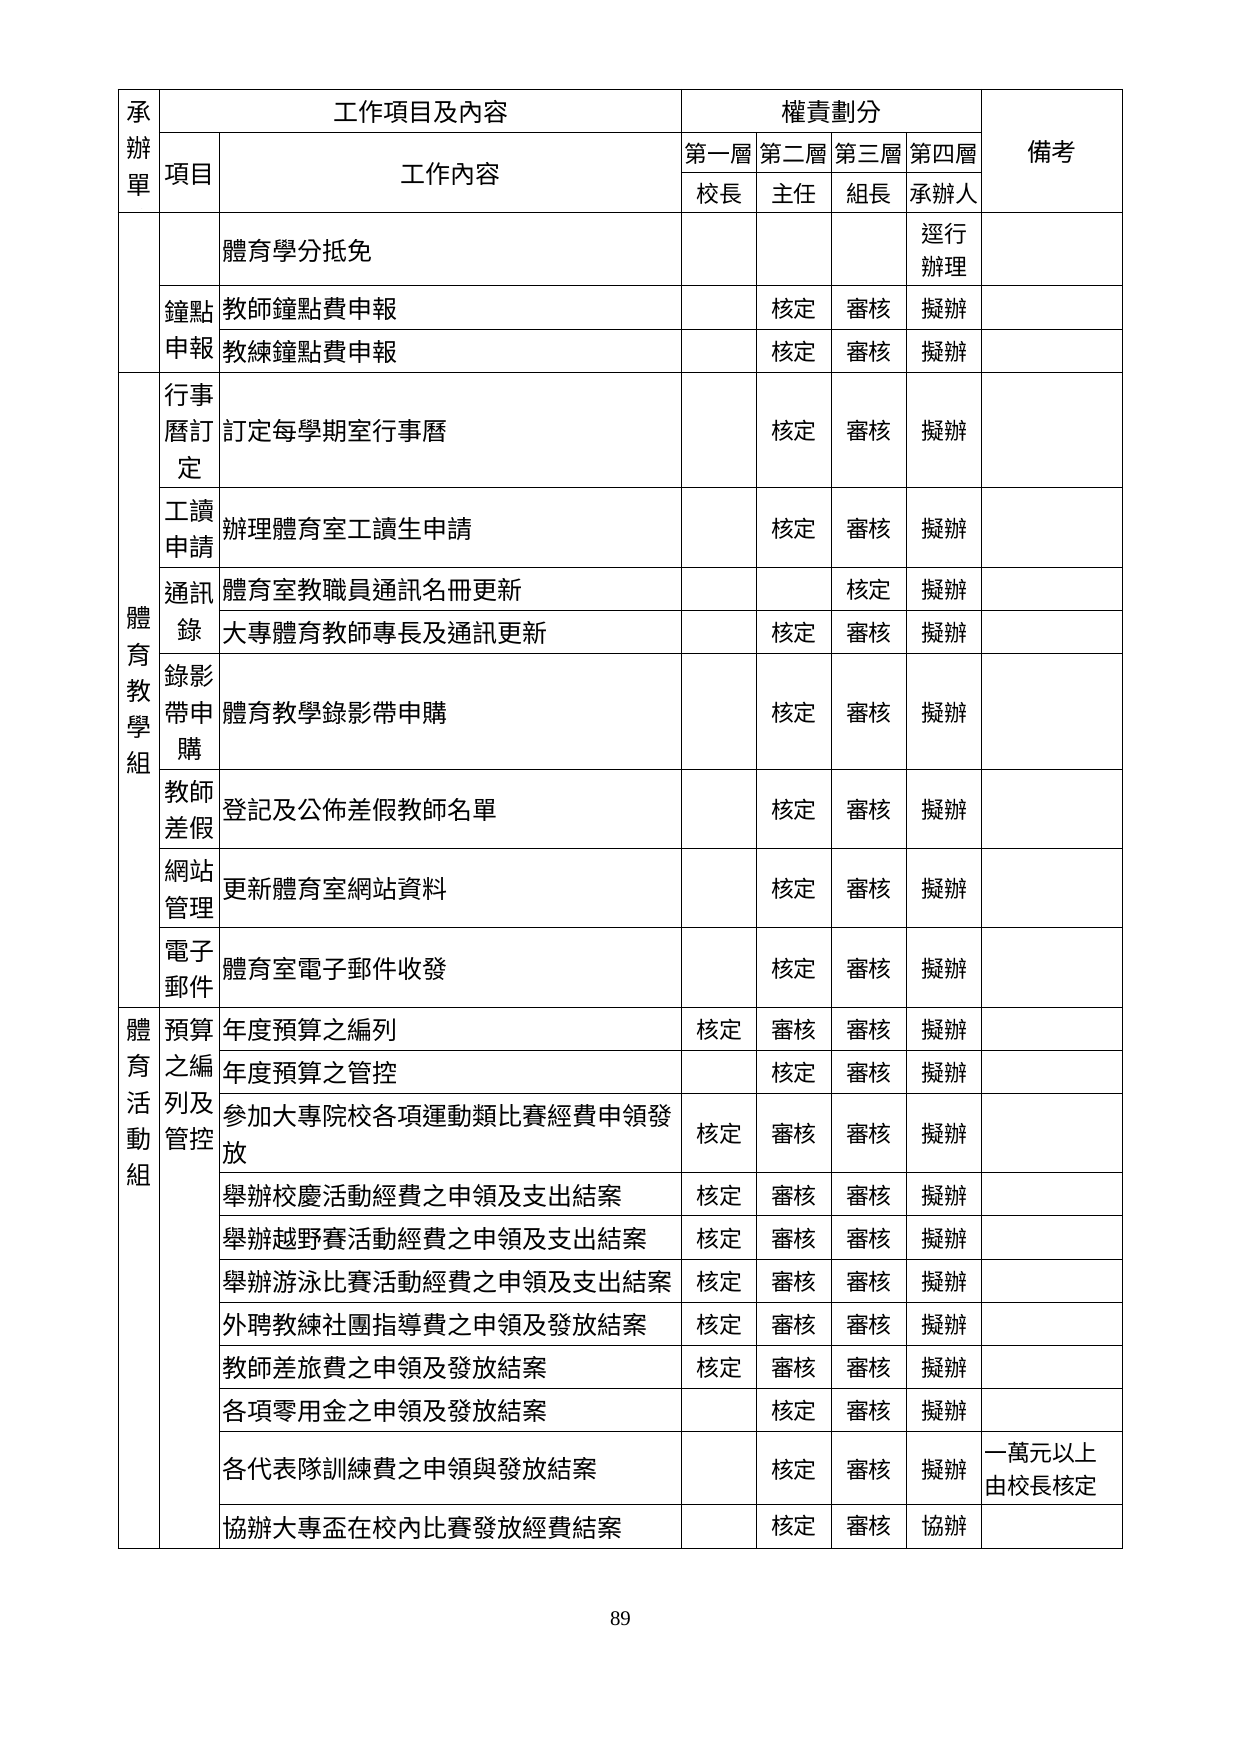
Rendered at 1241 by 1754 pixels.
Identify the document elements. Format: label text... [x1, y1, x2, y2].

table_cell 錄影帶申購 [160, 654, 219, 768]
table_cell 核定 [757, 286, 831, 328]
table_cell 各代表隊訓練費之申領與發放結案 [220, 1432, 681, 1504]
table_cell 核定 [832, 568, 906, 610]
table_cell 擬辦 [907, 611, 981, 653]
table_cell [682, 928, 756, 1007]
table_cell [682, 568, 756, 610]
table_cell 審核 [832, 1505, 906, 1547]
table_cell 各項零用金之申領及發放結案 [220, 1389, 681, 1431]
table_cell [682, 286, 756, 328]
table_cell [682, 1505, 756, 1547]
table_cell 審核 [757, 1303, 831, 1345]
table_cell [982, 1346, 1122, 1388]
table_cell [982, 1008, 1122, 1050]
table_cell 擬辦 [907, 568, 981, 610]
table_cell 體育教學錄影帶申購 [220, 654, 681, 768]
table_cell 核定 [757, 1505, 831, 1547]
table_cell 教練鐘點費申報 [220, 330, 681, 372]
table_cell 體育室電子郵件收發 [220, 928, 681, 1007]
table_cell [982, 1173, 1122, 1215]
table_cell [982, 213, 1122, 285]
table_cell 擬辦 [907, 1216, 981, 1258]
table_cell 核定 [682, 1216, 756, 1258]
table_cell 審核 [832, 1008, 906, 1050]
table_cell [682, 654, 756, 768]
table_cell 審核 [757, 1346, 831, 1388]
table_cell 校長 [682, 173, 756, 212]
table_cell 舉辦越野賽活動經費之申領及支出結案 [220, 1216, 681, 1258]
table_cell 審核 [832, 330, 906, 372]
table_cell 教師差假 [160, 770, 219, 848]
table_cell 擬辦 [907, 1389, 981, 1431]
table_cell 體育活動組 [119, 1008, 159, 1547]
table_cell 審核 [757, 1216, 831, 1258]
table_cell 核定 [682, 1260, 756, 1302]
table_cell [982, 1260, 1122, 1302]
table_cell 第一層 [682, 133, 756, 172]
table_cell 體育教學組 [119, 373, 159, 1007]
table_cell [982, 286, 1122, 328]
table_cell 核定 [757, 330, 831, 372]
table_cell 核定 [757, 770, 831, 848]
table_cell 核定 [757, 1051, 831, 1093]
table_cell 審核 [832, 373, 906, 487]
table_header 權責劃分 [682, 90, 981, 132]
table_cell 擬辦 [907, 849, 981, 927]
table_cell 審核 [832, 611, 906, 653]
table_cell [982, 330, 1122, 372]
table_cell 審核 [832, 1389, 906, 1431]
table_cell 審核 [832, 488, 906, 567]
table_cell 訂定每學期室行事曆 [220, 373, 681, 487]
table_cell 辦理體育室工讀生申請 [220, 488, 681, 567]
table_cell 審核 [832, 286, 906, 328]
table_cell 擬辦 [907, 1346, 981, 1388]
table_cell 審核 [832, 770, 906, 848]
table_cell 年度預算之管控 [220, 1051, 681, 1093]
table_cell 舉辦校慶活動經費之申領及支出結案 [220, 1173, 681, 1215]
table_cell 主任 [757, 173, 831, 212]
table_cell 核定 [757, 928, 831, 1007]
table_header 備考 [982, 90, 1122, 212]
table_cell [682, 849, 756, 927]
table_cell 擬辦 [907, 1303, 981, 1345]
table_cell [757, 568, 831, 610]
table_cell [682, 213, 756, 285]
table_cell 擬辦 [907, 1173, 981, 1215]
table_cell 核定 [757, 488, 831, 567]
table_cell [682, 770, 756, 848]
table_cell 體育學分抵免 [220, 213, 681, 285]
table_cell [982, 849, 1122, 927]
table_cell 承辦人 [907, 173, 981, 212]
table_cell 審核 [832, 1051, 906, 1093]
table_cell 審核 [832, 928, 906, 1007]
table_cell [982, 568, 1122, 610]
table_cell 逕行 辦理 [907, 213, 981, 285]
table_cell [682, 1432, 756, 1504]
table_cell 審核 [757, 1260, 831, 1302]
table_cell 審核 [832, 1346, 906, 1388]
table_cell [982, 1303, 1122, 1345]
table_cell 工作內容 [220, 133, 681, 212]
table_cell 擬辦 [907, 928, 981, 1007]
table_cell 第三層 [832, 133, 906, 172]
table_cell [982, 611, 1122, 653]
table_cell 通訊錄 [160, 568, 219, 653]
table_header 承辦單位 [119, 90, 159, 212]
table_cell 電子郵件 [160, 928, 219, 1007]
table_cell 擬辦 [907, 286, 981, 328]
table_cell 擬辦 [907, 330, 981, 372]
table_cell 外聘教練社團指導費之申領及發放結案 [220, 1303, 681, 1345]
table_cell 審核 [757, 1173, 831, 1215]
table_cell 擬辦 [907, 1094, 981, 1172]
table_cell [982, 1389, 1122, 1431]
table_cell [982, 654, 1122, 768]
table_cell [982, 1505, 1122, 1547]
table_cell 審核 [832, 1260, 906, 1302]
table_cell [982, 488, 1122, 567]
table_cell 年度預算之編列 [220, 1008, 681, 1050]
table_cell [982, 1216, 1122, 1258]
table_cell 擬辦 [907, 1008, 981, 1050]
table_cell 審核 [832, 654, 906, 768]
table_cell [757, 213, 831, 285]
table_cell 協辦大專盃在校內比賽發放經費結案 [220, 1505, 681, 1547]
table_cell 擬辦 [907, 1051, 981, 1093]
table_cell 網站管理 [160, 849, 219, 927]
table_cell 體育室教職員通訊名冊更新 [220, 568, 681, 610]
table_cell [682, 330, 756, 372]
table_cell 擬辦 [907, 488, 981, 567]
table_cell 核定 [682, 1008, 756, 1050]
table_cell 審核 [832, 1094, 906, 1172]
table_cell [982, 770, 1122, 848]
table_cell 舉辦游泳比賽活動經費之申領及支出結案 [220, 1260, 681, 1302]
table_cell 一萬元以上由校長核定 [982, 1432, 1122, 1504]
table_cell 項目 [160, 133, 219, 212]
table_cell 擬辦 [907, 1260, 981, 1302]
table_cell [982, 1051, 1122, 1093]
table_cell 擬辦 [907, 654, 981, 768]
table_cell 核定 [757, 849, 831, 927]
table_cell 鐘點申報 [160, 286, 219, 372]
table_cell 組長 [832, 173, 906, 212]
table_cell 教師差旅費之申領及發放結案 [220, 1346, 681, 1388]
table_cell [982, 373, 1122, 487]
table_cell 核定 [757, 654, 831, 768]
table_cell [160, 213, 219, 285]
table_cell 登記及公佈差假教師名單 [220, 770, 681, 848]
table_cell [682, 1051, 756, 1093]
table_cell 擬辦 [907, 1432, 981, 1504]
table_cell 第二層 [757, 133, 831, 172]
table_cell 審核 [832, 1216, 906, 1258]
table_header 工作項目及內容 [160, 90, 681, 132]
table_cell 核定 [682, 1173, 756, 1215]
table_cell 核定 [682, 1346, 756, 1388]
table_cell 工讀申請 [160, 488, 219, 567]
table_cell 核定 [757, 1389, 831, 1431]
table_cell [682, 373, 756, 487]
table_cell 核定 [757, 1432, 831, 1504]
table_cell 擬辦 [907, 373, 981, 487]
table_cell [982, 1094, 1122, 1172]
table_cell [982, 928, 1122, 1007]
table_cell 行事曆訂定 [160, 373, 219, 487]
table_cell 預算之編列及管控 [160, 1008, 219, 1547]
table_cell [832, 213, 906, 285]
table_cell 核定 [757, 373, 831, 487]
table_cell 核定 [682, 1094, 756, 1172]
table_cell 第四層 [907, 133, 981, 172]
table_cell 審核 [832, 849, 906, 927]
table_cell 核定 [757, 611, 831, 653]
table_cell 核定 [682, 1303, 756, 1345]
table_cell 審核 [832, 1432, 906, 1504]
table_cell 擬辦 [907, 770, 981, 848]
table_cell [682, 488, 756, 567]
table_cell 協辦 [907, 1505, 981, 1547]
table_cell 審核 [757, 1008, 831, 1050]
table_cell [682, 611, 756, 653]
table_cell 教師鐘點費申報 [220, 286, 681, 328]
table_cell 審核 [832, 1303, 906, 1345]
table_cell 參加大專院校各項運動類比賽經費申領發放 [220, 1094, 681, 1172]
table_cell 體育教學組 [119, 213, 159, 372]
table_cell 更新體育室網站資料 [220, 849, 681, 927]
table_cell 審核 [757, 1094, 831, 1172]
table_cell [682, 1389, 756, 1431]
table_cell 審核 [832, 1173, 906, 1215]
table_cell 大專體育教師專長及通訊更新 [220, 611, 681, 653]
